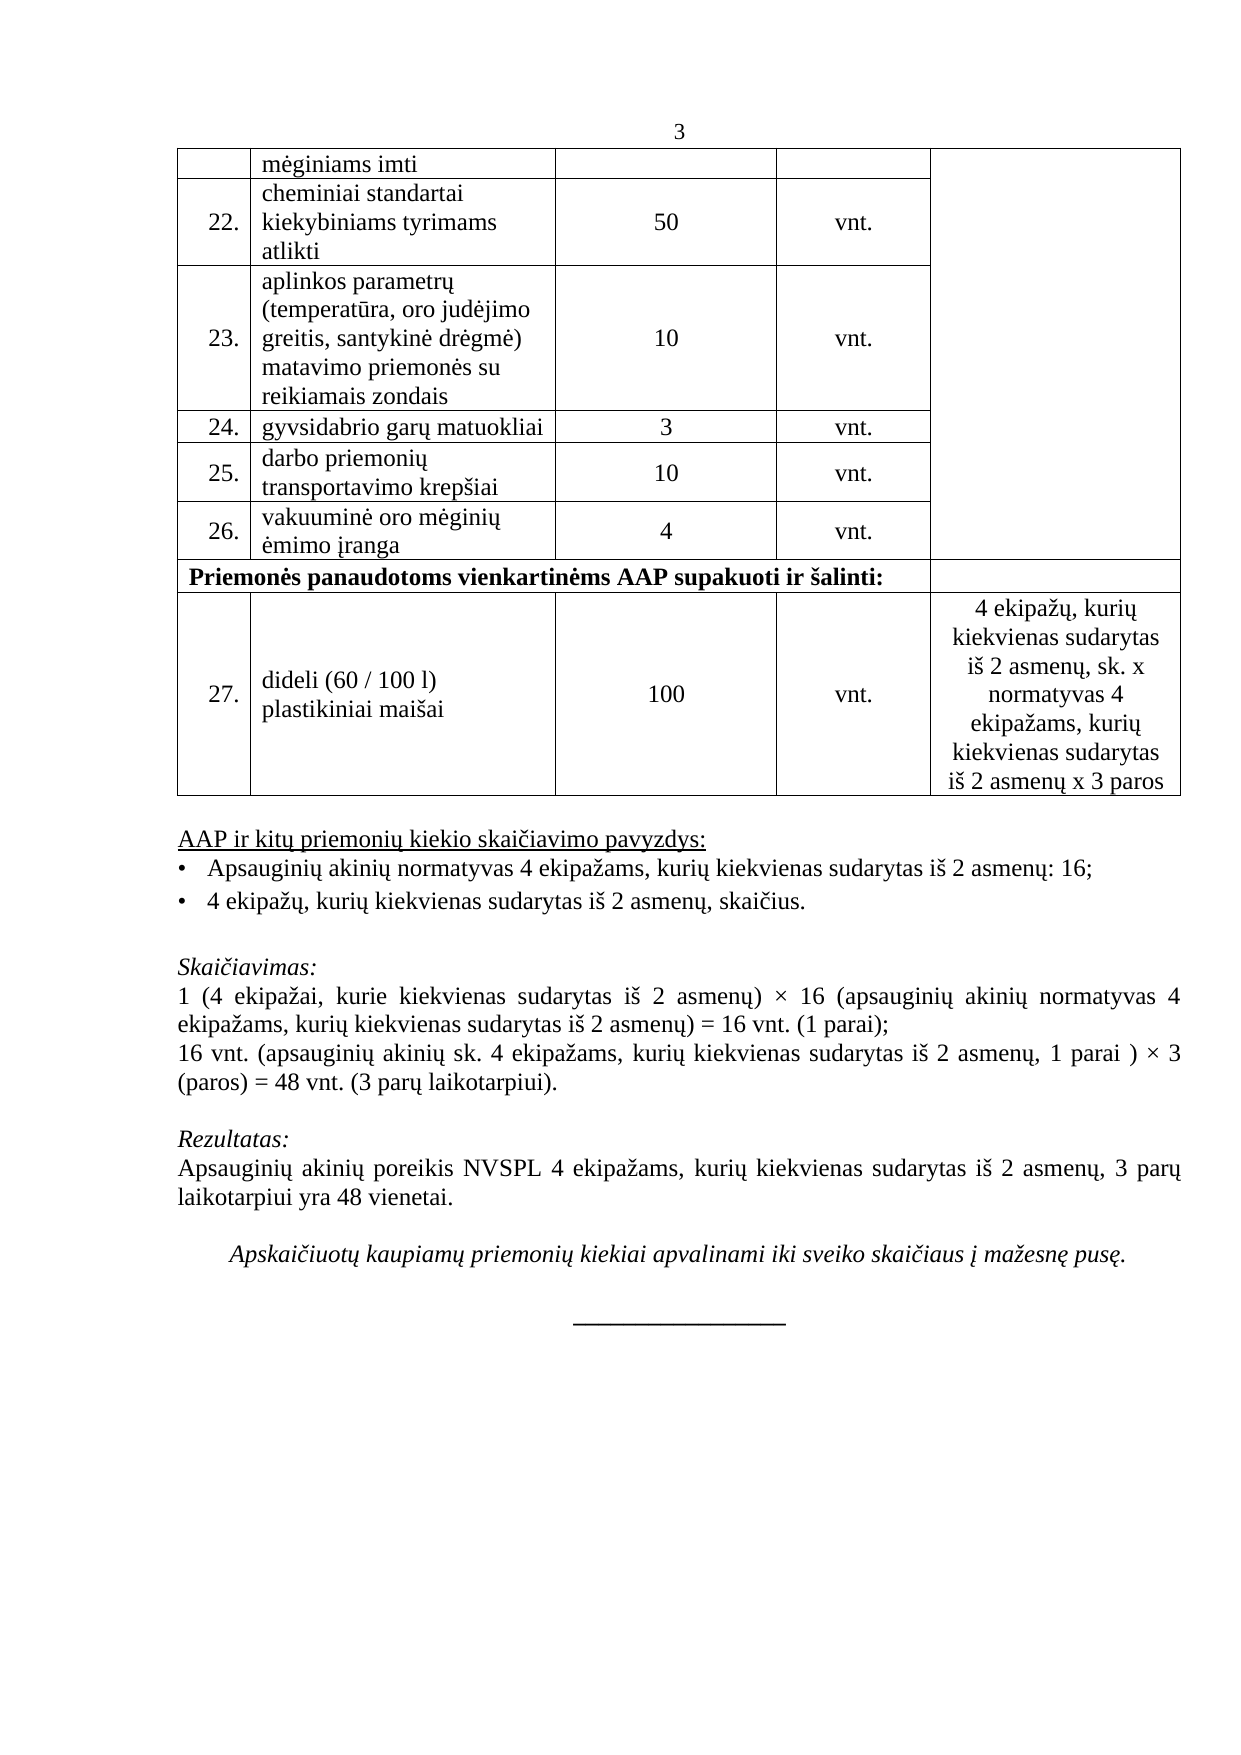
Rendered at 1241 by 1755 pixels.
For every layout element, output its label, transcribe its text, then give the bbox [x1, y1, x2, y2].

table_cell 23. [178, 266, 250, 409]
table_cell vnt. [777, 443, 930, 501]
table_cell vakuuminė oro mėginių ėmimo įranga [251, 502, 555, 559]
text Skaičiavimas: 1 (4 ekipažai, kurie kiekvienas sudarytas iš 2 asmenų) × 16 (apsauginių akinių normatyvas 4 ekipažams, kurių kiekvienas sudarytas iš 2 asmenų) = 16 vnt. (1 parai); [177, 952, 1181, 1038]
table_cell vnt. [777, 411, 930, 442]
table_cell aplinkos parametrų (temperatūra, oro judėjimo greitis, santykinė drėgmė) matavimo priemonės su reikiamais zondais [251, 266, 555, 409]
table_cell 27. [178, 593, 250, 794]
text AAP ir kitų priemonių kiekio skaičiavimo pavyzdys: [177, 824, 1181, 853]
table_cell 50 [556, 179, 776, 265]
text Apskaičiuotų kaupiamų priemonių kiekiai apvalinami iki sveiko skaičiaus į mažesnę pusę. [177, 1239, 1181, 1268]
table_cell darbo priemonių transportavimo krepšiai [251, 443, 555, 501]
table_cell 100 [556, 593, 776, 794]
table_cell mėginiams imti [251, 149, 555, 177]
table_cell vnt. [777, 179, 930, 265]
table_cell 10 [556, 443, 776, 501]
table_cell vnt. [777, 593, 930, 794]
table_cell cheminiai standartai kiekybiniams tyrimams atlikti [251, 179, 555, 265]
table_cell 24. [178, 411, 250, 442]
table_cell gyvsidabrio garų matuokliai [251, 411, 555, 442]
table_cell [178, 149, 250, 177]
text Rezultatas: Apsauginių akinių poreikis NVSPL 4 ekipažams, kurių kiekvienas sudarytas iš 2 asmenų, 3 parų laikotarpiui yra 48 vienetai. [177, 1124, 1181, 1211]
text _________________ [177, 1299, 1181, 1328]
table_cell [777, 149, 930, 177]
table_cell [931, 149, 1180, 559]
table_cell Priemonės panaudotoms vienkartinėms AAP supakuoti ir šalinti: [178, 560, 930, 592]
table_cell vnt. [777, 502, 930, 559]
text • 4 ekipažų, kurių kiekvienas sudarytas iš 2 asmenų, skaičius. [177, 886, 1181, 915]
table_cell 22. [178, 179, 250, 265]
table_cell 26. [178, 502, 250, 559]
table_cell 25. [178, 443, 250, 501]
text • Apsauginių akinių normatyvas 4 ekipažams, kurių kiekvienas sudarytas iš 2 asmenų: 16; [177, 853, 1181, 882]
table_cell [931, 560, 1180, 592]
table_cell 10 [556, 266, 776, 409]
text 16 vnt. (apsauginių akinių sk. 4 ekipažams, kurių kiekvienas sudarytas iš 2 asmenų, 1 parai ) × 3 (paros) = 48 vnt. (3 parų laikotarpiui). [177, 1038, 1181, 1096]
table_cell dideli (60 / 100 l) plastikiniai maišai [251, 593, 555, 794]
table_cell 4 ekipažų, kurių kiekvienas sudarytas iš 2 asmenų, sk. x normatyvas 4 ekipažams, kurių kiekvienas sudarytas iš 2 asmenų x 3 paros [931, 593, 1180, 794]
table_cell [556, 149, 776, 177]
table_cell vnt. [777, 266, 930, 409]
table_cell 3 [556, 411, 776, 442]
table_cell 4 [556, 502, 776, 559]
